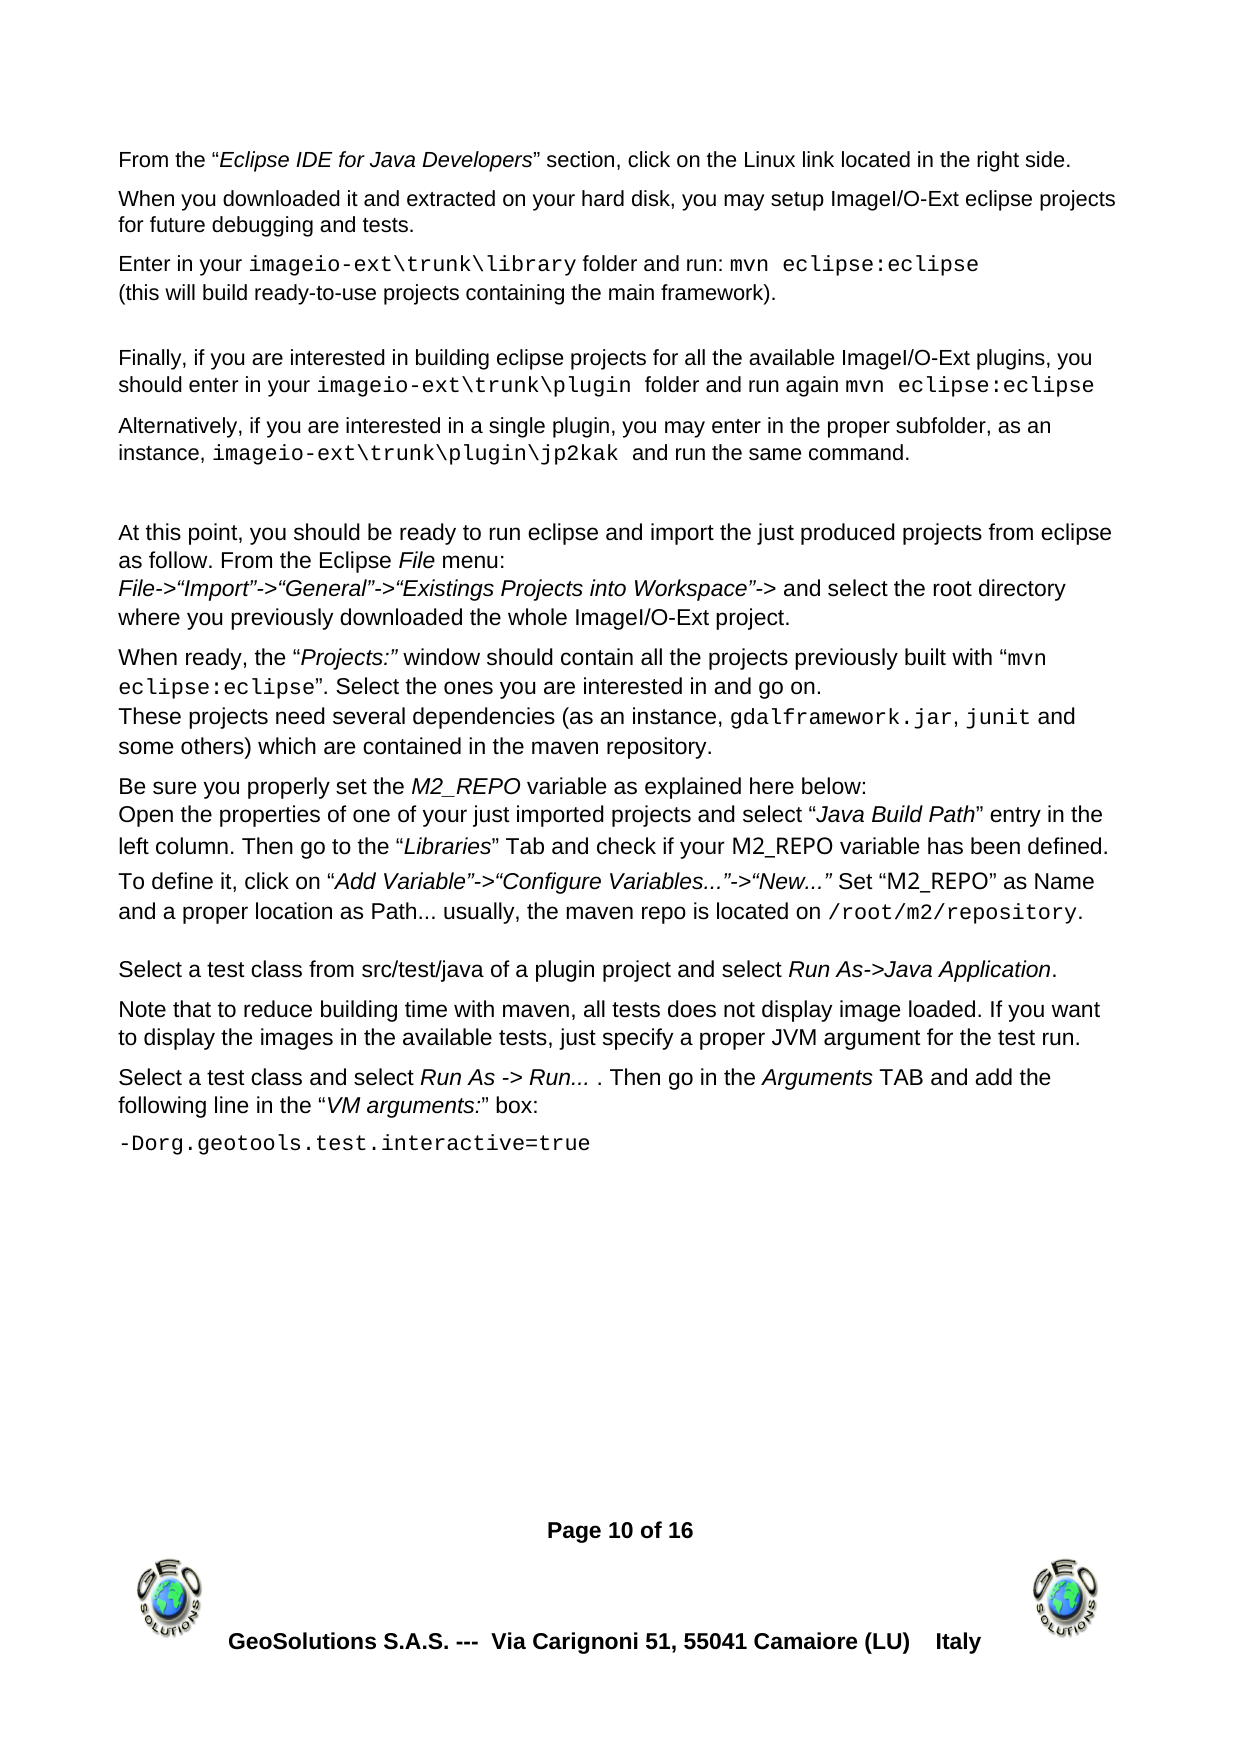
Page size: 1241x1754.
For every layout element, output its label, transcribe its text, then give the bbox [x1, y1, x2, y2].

text At this point, you should be ready to run eclipse and import the just produced projects from eclipse as follow. From the Eclipse File menu: File->“Import”->“General”->“Existings Projects into Workspace”-> and select the root directory where you previously downloaded the whole ImageI/O-Ext project. [118, 520, 1122, 630]
picture [1030, 1552, 1101, 1641]
text When you downloaded it and extracted on your hard disk, you may setup ImageI/O-Ext eclipse projects for future debugging and tests. [118, 186, 1122, 238]
text Alternatively, if you are interested in a single plugin, you may enter in the proper subfolder, as an instance, imageio-ext\trunk\plugin\jp2kak and run the same command. [118, 414, 1122, 467]
text When ready, the “Projects:” window should contain all the projects previously built with “mvn eclipse:eclipse”. Select the ones you are interested in and go on. These projects need several dependencies (as an instance, gdalframework.jar, junit and some others) which are contained in the maven repository. [118, 644, 1122, 759]
text From the “Eclipse IDE for Java Developers” section, click on the Linux link located in the right side. [118, 148, 1122, 172]
text Be sure you properly set the M2_REPO variable as explained here below: Open the properties of one of your just imported projects and select “Java Build Path” entry in the left column. Then go to the “Libraries” Tab and check if your M2_REPO variable has been defined. To define it, click on “Add Variable”->“Configure Variables...”->“New...” Set “M2_REPO” as Name and a proper location as Path... usually, the maven repo is located on /root/m2/repository. Select a test class from src/test/java of a plugin project and select Run As->Java Application. [118, 773, 1122, 982]
picture [134, 1552, 205, 1641]
text Select a test class and select Run As -> Run... . Then go in the Arguments TAB and add the following line in the “VM arguments:” box: [118, 1064, 1122, 1118]
text Note that to reduce building time with maven, all tests does not display image loaded. If you want to display the images in the available tests, just specify a proper JVM argument for the test run. [118, 996, 1122, 1050]
text Finally, if you are interested in building eclipse projects for all the available ImageI/O-Ext plugins, you should enter in your imageio-ext\trunk\plugin folder and run again mvn eclipse:eclipse [118, 319, 1122, 399]
text -Dorg.geotools.test.interactive=true [118, 1132, 1122, 1157]
text Enter in your imageio-ext\trunk\library folder and run: mvn eclipse:eclipse (this will build ready-to-use projects containing the main framework). [118, 252, 1122, 305]
